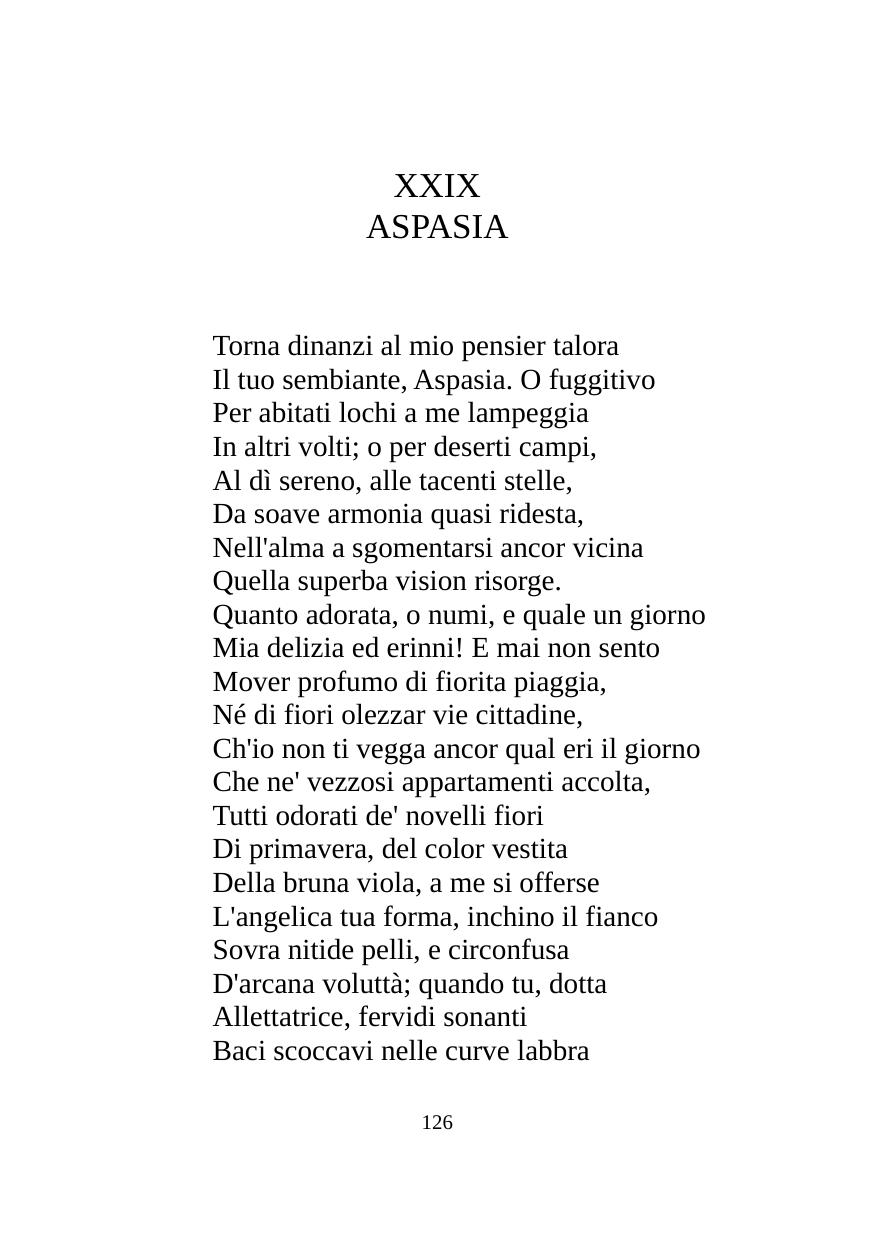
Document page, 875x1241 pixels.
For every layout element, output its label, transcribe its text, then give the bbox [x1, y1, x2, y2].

text Torna dinanzi al mio pensier talora [183, 328, 768, 362]
text Baci scoccavi nelle curve labbra [183, 1033, 768, 1066]
text Di primavera, del color vestita [183, 832, 768, 865]
text Allettatrice, fervidi sonanti [183, 999, 768, 1033]
text Quella superba vision risorge. [183, 563, 768, 597]
text Il tuo sembiante, Aspasia. O fuggitivo [183, 362, 768, 396]
text Al dì sereno, alle tacenti stelle, [183, 463, 768, 496]
text Nell'alma a sgomentarsi ancor vicina [183, 530, 768, 563]
text Per abitati lochi a me lampeggia [183, 396, 768, 429]
text Sovra nitide pelli, e circonfusa [183, 932, 768, 966]
text Tutti odorati de' novelli fiori [183, 798, 768, 832]
text Mover profumo di fiorita piaggia, [183, 664, 768, 697]
text D'arcana voluttà; quando tu, dotta [183, 966, 768, 999]
text Quanto adorata, o numi, e quale un giorno [183, 597, 768, 630]
text In altri volti; o per deserti campi, [183, 429, 768, 463]
text Ch'io non ti vegga ancor qual eri il giorno [183, 731, 768, 764]
text L'angelica tua forma, inchino il fianco [183, 899, 768, 932]
text Né di fiori olezzar vie cittadine, [183, 697, 768, 731]
text Che ne' vezzosi appartamenti accolta, [183, 764, 768, 798]
text Da soave armonia quasi ridesta, [183, 496, 768, 530]
subtitle XXIX ASPASIA [106, 165, 768, 246]
text Mia delizia ed erinni! E mai non sento [183, 630, 768, 664]
text Della bruna viola, a me si offerse [183, 865, 768, 899]
